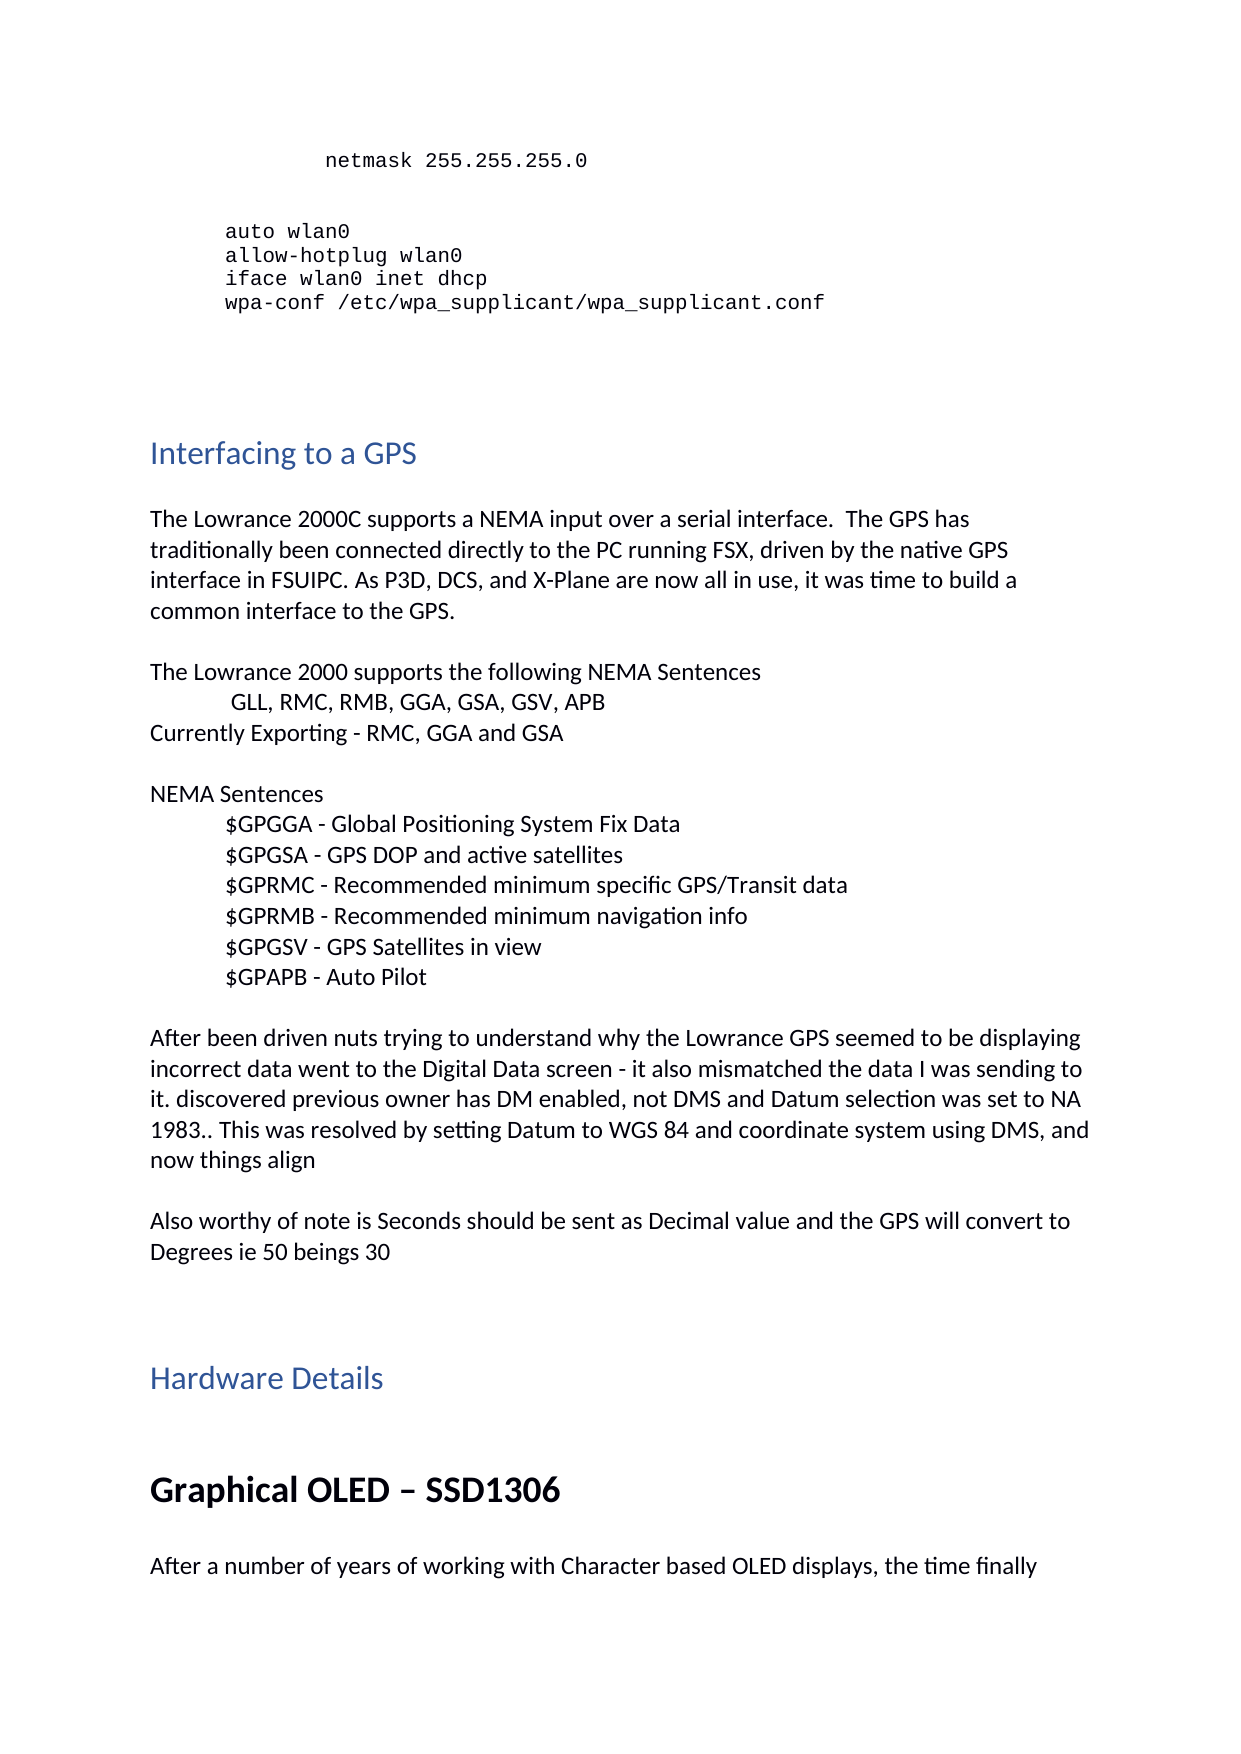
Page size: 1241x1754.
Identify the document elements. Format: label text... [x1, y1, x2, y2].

text After a number of years of working with Character based OLED displays, the time finally [150, 1551, 1090, 1581]
text Also worthy of note is Seconds should be sent as Decimal value and the GPS will convert to Degrees ie 50 beings 30 [150, 1205, 1090, 1266]
text $GPGSV - GPS Satellites in view [225, 931, 1090, 961]
text NEMA Sentences [150, 778, 1090, 808]
text Currently Exporting - RMC, GGA and GSA [150, 717, 1090, 747]
text After been driven nuts trying to understand why the Lowrance GPS seemed to be displaying incorrect data went to the Digital Data screen - it also mismatched the data I was sending to it. discovered previous owner has DM enabled, not DMS and Datum selection was set to NA 1983.. This was resolved by setting Datum to WGS 84 and coordinate system using DMS, and now things align [150, 1022, 1090, 1175]
text $GPGGA - Global Positioning System Fix Data [225, 808, 1090, 839]
subtitle Hardware Details [150, 1357, 1090, 1398]
text $GPAPB - Auto Pilot [225, 961, 1090, 992]
text GLL, RMC, RMB, GGA, GSA, GSV, APB [225, 686, 1090, 717]
text The Lowrance 2000 supports the following NEMA Sentences [150, 656, 1090, 686]
text $GPRMB - Recommended minimum navigation info [225, 900, 1090, 931]
text netmask 255.255.255.0 auto wlan0 allow-hotplug wlan0 iface wlan0 inet dhcp wpa-conf /etc/wpa_supplicant/wpa_supplicant.conf [225, 150, 1090, 346]
subtitle Interfacing to a GPS [150, 432, 1090, 473]
subtitle Graphical OLED – SSD1306 [150, 1466, 1090, 1512]
text The Lowrance 2000C supports a NEMA input over a serial interface. The GPS has traditionally been connected directly to the PC running FSX, driven by the native GPS interface in FSUIPC. As P3D, DCS, and X-Plane are now all in use, it was time to build a common interface to the GPS. [150, 503, 1090, 625]
text $GPGSA - GPS DOP and active satellites [225, 839, 1090, 869]
text $GPRMC - Recommended minimum specific GPS/Transit data [225, 869, 1090, 900]
